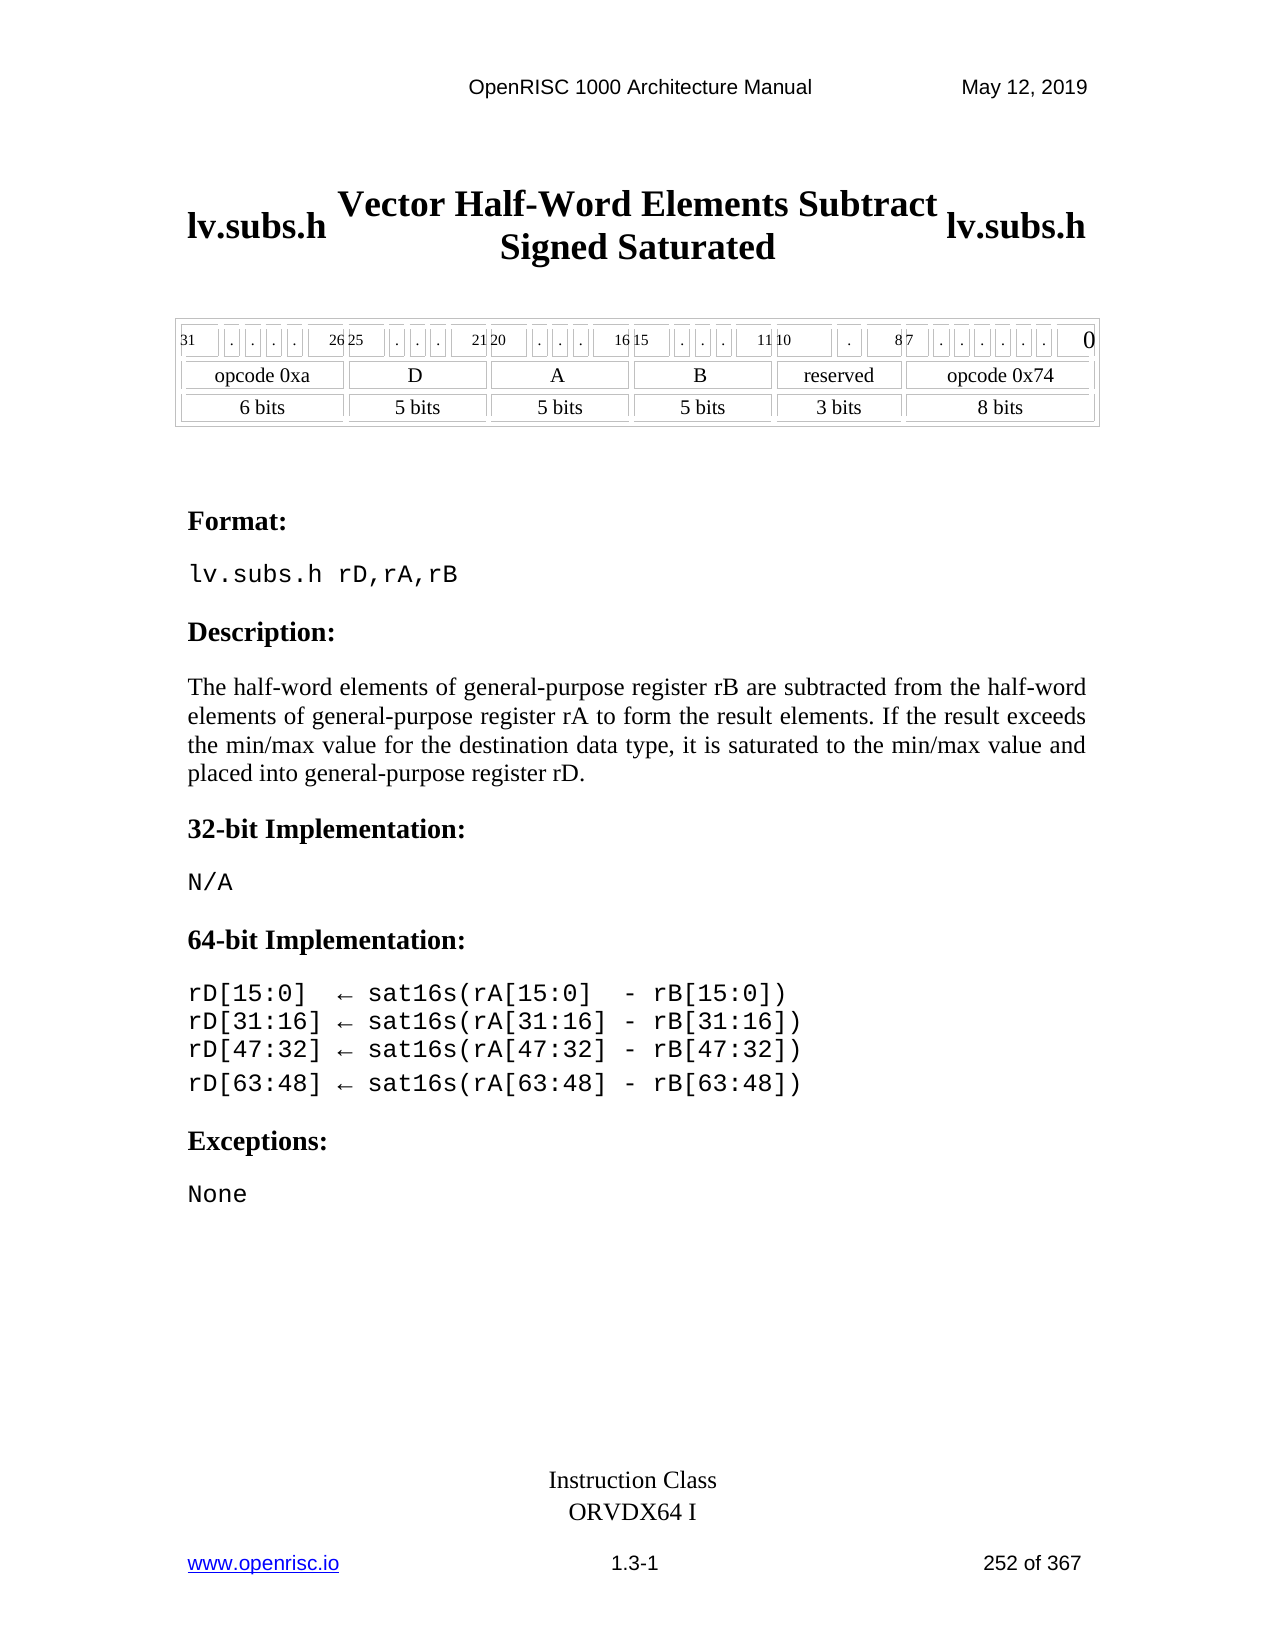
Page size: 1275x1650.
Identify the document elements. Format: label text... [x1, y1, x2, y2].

text Format: [187, 504, 1087, 536]
text rD[15:0] ← sat16s(rA[15:0] - rB[15:0]) rD[31:16] ← sat16s(rA[31:16] - rB[31:16]) rD[47:32] ← sat16s(rA[47:32] - rB[47:32]) rD[63:48] ← sat16s(rA[63:48] - rB[63:48]) [187, 980, 1087, 1099]
text 32-bit Implementation: [187, 812, 1087, 844]
text The half-word elements of general-purpose register rB are subtracted from the half-word elements of general-purpose register rA to form the result elements. If the result exceeds the min/max value for the destination data type, it is saturated to the min/max value and placed into general-purpose register rD. [187, 672, 1087, 787]
text None [187, 1182, 1087, 1210]
text Description: [187, 615, 1087, 647]
text 64-bit Implementation: [187, 923, 1087, 955]
text lv.subs.h rD,rA,rB [187, 561, 1087, 590]
text N/A [187, 869, 1087, 898]
text Exceptions: [187, 1124, 1087, 1157]
